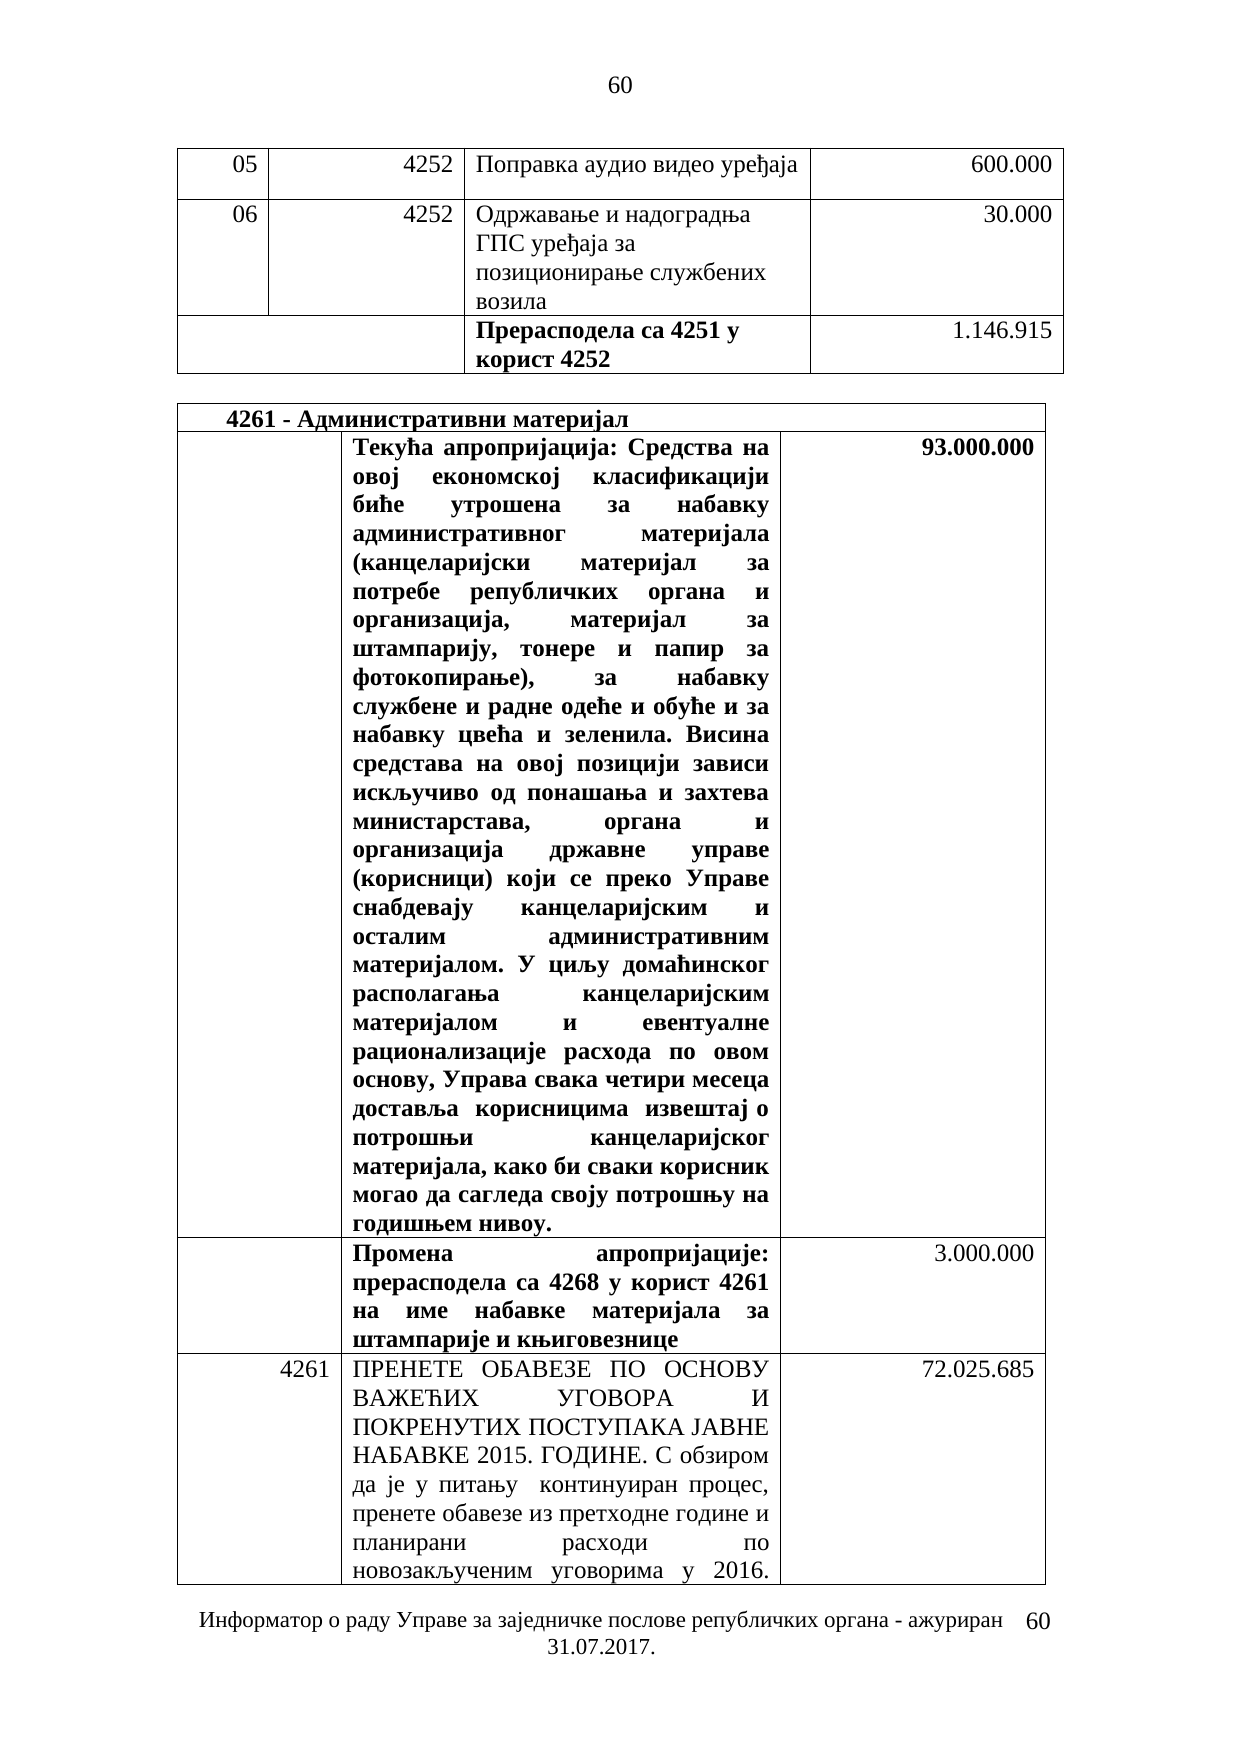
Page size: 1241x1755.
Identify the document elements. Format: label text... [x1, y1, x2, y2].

table_cell 4252 [269, 149, 464, 198]
table_cell 05 [178, 149, 268, 198]
table_cell 93.000.000 [781, 432, 1045, 1237]
table_cell 4252 [269, 200, 464, 314]
table_cell 4261 [178, 1354, 341, 1584]
table_cell Промена апропријације: прерасподела са 4268 у корист 4261 на име набавке материјала за штампарије и књиговезнице [342, 1238, 780, 1353]
table_cell ПРЕНЕТЕ ОБАВЕЗЕ ПО ОСНОВУ ВАЖЕЋИХ УГОВОРА И ПОКРЕНУТИХ ПОСТУПАКА ЈАВНЕ НАБАВКЕ 2015. ГОДИНЕ. С обзиром да је у питању континуиран процес, пренете обавезе из претходне године и планирани расходи по новозакљученим уговорима у 2016. [342, 1354, 780, 1584]
table_cell 600.000 [811, 149, 1063, 198]
table_cell 1.146.915 [811, 316, 1063, 373]
table_cell Текућа апропријација: Средства на овој економској класификацији биће утрошена за набавку административног материјала (канцеларијски материјал за потребе републичких органа и организација, материјал за штампарију, тонере и папир за фотокопирање), за набавку службене и радне одеће и обуће и за набавку цвећа и зеленила. Висина средстава на овој позицији зависи искључиво од понашања и захтева министарстава, органа и организација државне управе (корисници) који се преко Управе снабдевају канцеларијским и осталим административним материјалом. У циљу домаћинског располагања канцеларијским материјалом и евентуалне рационализације расхода по овом основу, Управа свака четири месеца доставља корисницима извештај о потрошњи канцеларијског материјала, како би сваки корисник могао да сагледа своју потрошњу на годишњем нивоу. [342, 432, 780, 1237]
table_cell Прерасподела са 4251 у корист 4252 [465, 316, 810, 373]
table_cell Поправка аудио видео уређаја [465, 149, 810, 198]
table_cell [178, 316, 464, 373]
table_cell 06 [178, 200, 268, 314]
table_cell [178, 432, 341, 1237]
table_cell [178, 1238, 341, 1353]
table_cell 72.025.685 [781, 1354, 1045, 1584]
table_cell Одржавање и надоградња ГПС уређаја за позиционирање службених возила [465, 200, 810, 314]
table_header 4261 - Административни материјал [178, 404, 1045, 431]
table_cell 30.000 [811, 200, 1063, 314]
table_cell 3.000.000 [781, 1238, 1045, 1353]
